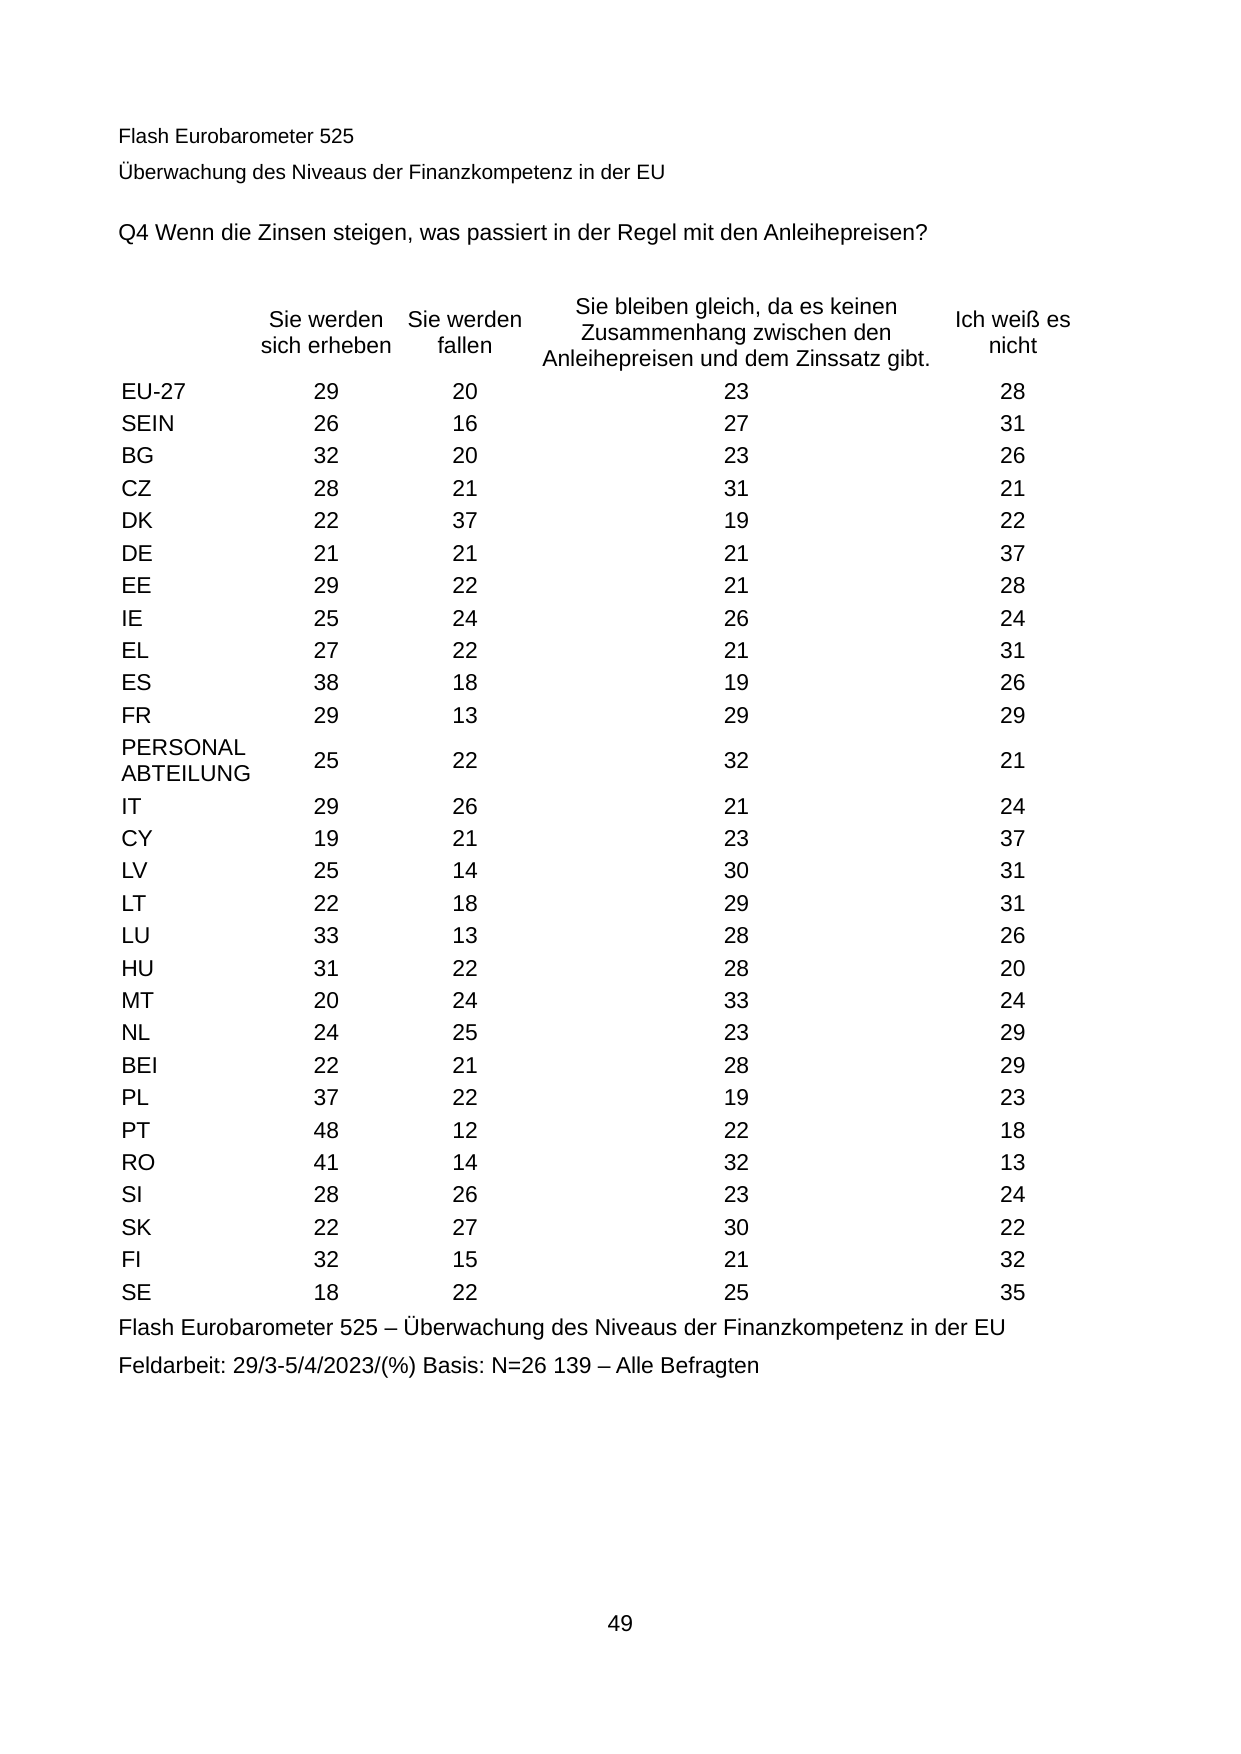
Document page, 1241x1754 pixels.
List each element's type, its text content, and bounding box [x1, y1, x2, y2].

table_header Ich weiß es nicht [939, 290, 1087, 375]
table_cell 22 [939, 504, 1087, 537]
table_cell 48 [257, 1114, 395, 1146]
table_cell 21 [534, 790, 938, 822]
table_cell 21 [395, 537, 534, 569]
table_cell 24 [939, 601, 1087, 634]
table_cell 29 [257, 699, 395, 731]
table_header Sie werden fallen [395, 290, 534, 375]
table_cell 31 [534, 472, 938, 504]
table_cell 22 [395, 634, 534, 666]
table_cell 25 [395, 1016, 534, 1049]
table_cell SI [118, 1178, 257, 1211]
table_cell 25 [257, 854, 395, 887]
table_cell SEIN [118, 407, 257, 439]
table_cell 29 [939, 699, 1087, 731]
table_cell 22 [257, 1211, 395, 1243]
table_cell 38 [257, 666, 395, 699]
table_cell 21 [939, 731, 1087, 789]
table_cell NL [118, 1016, 257, 1049]
table_cell 24 [257, 1016, 395, 1049]
table_cell 32 [257, 440, 395, 472]
table_cell 13 [395, 919, 534, 952]
table_cell 14 [395, 1146, 534, 1178]
table_cell 26 [939, 440, 1087, 472]
table_cell 27 [395, 1211, 534, 1243]
table_cell 21 [395, 822, 534, 854]
table_cell 29 [257, 375, 395, 407]
table_cell 41 [257, 1146, 395, 1178]
table_cell 22 [395, 569, 534, 601]
table_cell 20 [939, 952, 1087, 984]
table_cell DK [118, 504, 257, 537]
table_cell 18 [395, 887, 534, 919]
table_cell FI [118, 1243, 257, 1276]
table_cell 32 [534, 731, 938, 789]
table_cell DE [118, 537, 257, 569]
table_cell 37 [395, 504, 534, 537]
table_cell 30 [534, 1211, 938, 1243]
table_cell 19 [534, 1081, 938, 1113]
table_cell 24 [395, 601, 534, 634]
table_cell 20 [395, 440, 534, 472]
table_cell 21 [395, 472, 534, 504]
table_cell FR [118, 699, 257, 731]
table_cell 21 [534, 634, 938, 666]
table_cell 23 [939, 1081, 1087, 1113]
table_cell 27 [534, 407, 938, 439]
table_cell 24 [939, 790, 1087, 822]
table_cell 22 [395, 1276, 534, 1308]
table_cell 37 [257, 1081, 395, 1113]
table_cell 21 [534, 537, 938, 569]
table_cell LV [118, 854, 257, 887]
table_cell 22 [939, 1211, 1087, 1243]
table_cell 20 [257, 984, 395, 1016]
table_cell MT [118, 984, 257, 1016]
table_cell 29 [939, 1049, 1087, 1081]
table_cell 13 [395, 699, 534, 731]
table_cell CZ [118, 472, 257, 504]
table_cell 32 [939, 1243, 1087, 1276]
table_cell EE [118, 569, 257, 601]
table_cell 14 [395, 854, 534, 887]
table_cell 35 [939, 1276, 1087, 1308]
table_cell 12 [395, 1114, 534, 1146]
table_cell 23 [534, 1016, 938, 1049]
table_cell 26 [939, 919, 1087, 952]
table_cell 20 [395, 375, 534, 407]
table_cell 28 [257, 472, 395, 504]
table_cell RO [118, 1146, 257, 1178]
table_cell 21 [395, 1049, 534, 1081]
table_cell LT [118, 887, 257, 919]
table_cell EU-27 [118, 375, 257, 407]
table_cell 37 [939, 822, 1087, 854]
table_cell 22 [257, 1049, 395, 1081]
table_cell 24 [939, 1178, 1087, 1211]
table_cell 27 [257, 634, 395, 666]
table_cell 25 [257, 731, 395, 789]
table_cell PERSONALABTEILUNG [118, 731, 257, 789]
table_cell 26 [939, 666, 1087, 699]
table_cell 26 [395, 790, 534, 822]
table_cell 19 [257, 822, 395, 854]
table_cell BEI [118, 1049, 257, 1081]
table_cell SK [118, 1211, 257, 1243]
table_cell 22 [395, 1081, 534, 1113]
table_cell 24 [395, 984, 534, 1016]
table_cell 18 [939, 1114, 1087, 1146]
table_cell 28 [534, 952, 938, 984]
table_cell HU [118, 952, 257, 984]
table_cell 37 [939, 537, 1087, 569]
table_cell ES [118, 666, 257, 699]
table_cell 28 [534, 919, 938, 952]
table_cell 19 [534, 504, 938, 537]
table_cell PT [118, 1114, 257, 1146]
table_header Sie werden sich erheben [257, 290, 395, 375]
table_cell 21 [939, 472, 1087, 504]
table_cell 29 [257, 569, 395, 601]
text Flash Eurobarometer 525 – Überwachung des Niveaus der Finanzkompetenz in der EU [118, 1314, 1122, 1340]
table_cell 29 [534, 699, 938, 731]
table_cell 33 [257, 919, 395, 952]
table_cell IE [118, 601, 257, 634]
table_cell 25 [257, 601, 395, 634]
table_cell 22 [257, 887, 395, 919]
table_cell 29 [939, 1016, 1087, 1049]
table_cell 21 [257, 537, 395, 569]
table_cell 13 [939, 1146, 1087, 1178]
table_cell 25 [534, 1276, 938, 1308]
table_header [118, 290, 257, 375]
table_cell CY [118, 822, 257, 854]
table_cell 31 [257, 952, 395, 984]
table_cell 23 [534, 1178, 938, 1211]
table_cell 32 [257, 1243, 395, 1276]
table_cell 31 [939, 854, 1087, 887]
table_cell 15 [395, 1243, 534, 1276]
table_cell 33 [534, 984, 938, 1016]
table_cell 23 [534, 440, 938, 472]
table_cell 28 [534, 1049, 938, 1081]
table_cell SE [118, 1276, 257, 1308]
table_cell PL [118, 1081, 257, 1113]
table_cell 22 [534, 1114, 938, 1146]
table_cell 29 [257, 790, 395, 822]
table_cell 29 [534, 887, 938, 919]
text Feldarbeit: 29/3-5/4/2023/(%) Basis: N=26 139 – Alle Befragten [118, 1352, 1122, 1378]
table_cell IT [118, 790, 257, 822]
table_cell 22 [257, 504, 395, 537]
table_cell EL [118, 634, 257, 666]
table_cell 18 [395, 666, 534, 699]
table_cell 32 [534, 1146, 938, 1178]
table_cell 26 [395, 1178, 534, 1211]
table_cell 24 [939, 984, 1087, 1016]
table_cell 28 [939, 375, 1087, 407]
table_cell 31 [939, 407, 1087, 439]
table_cell BG [118, 440, 257, 472]
table_cell 31 [939, 634, 1087, 666]
table_cell 30 [534, 854, 938, 887]
table_cell 21 [534, 1243, 938, 1276]
table_cell 18 [257, 1276, 395, 1308]
table_cell 28 [939, 569, 1087, 601]
table_cell 22 [395, 952, 534, 984]
table_cell 19 [534, 666, 938, 699]
table_cell LU [118, 919, 257, 952]
table_cell 16 [395, 407, 534, 439]
table_cell 26 [257, 407, 395, 439]
table_header Sie bleiben gleich, da es keinen Zusammenhang zwischen den Anleihepreisen und dem Zinssatz gibt. [534, 290, 938, 375]
table_cell 23 [534, 375, 938, 407]
table_cell 22 [395, 731, 534, 789]
text Q4 Wenn die Zinsen steigen, was passiert in der Regel mit den Anleihepreisen? [118, 219, 1122, 246]
table_cell 23 [534, 822, 938, 854]
table_cell 28 [257, 1178, 395, 1211]
table_cell 26 [534, 601, 938, 634]
table_cell 31 [939, 887, 1087, 919]
table_cell 21 [534, 569, 938, 601]
